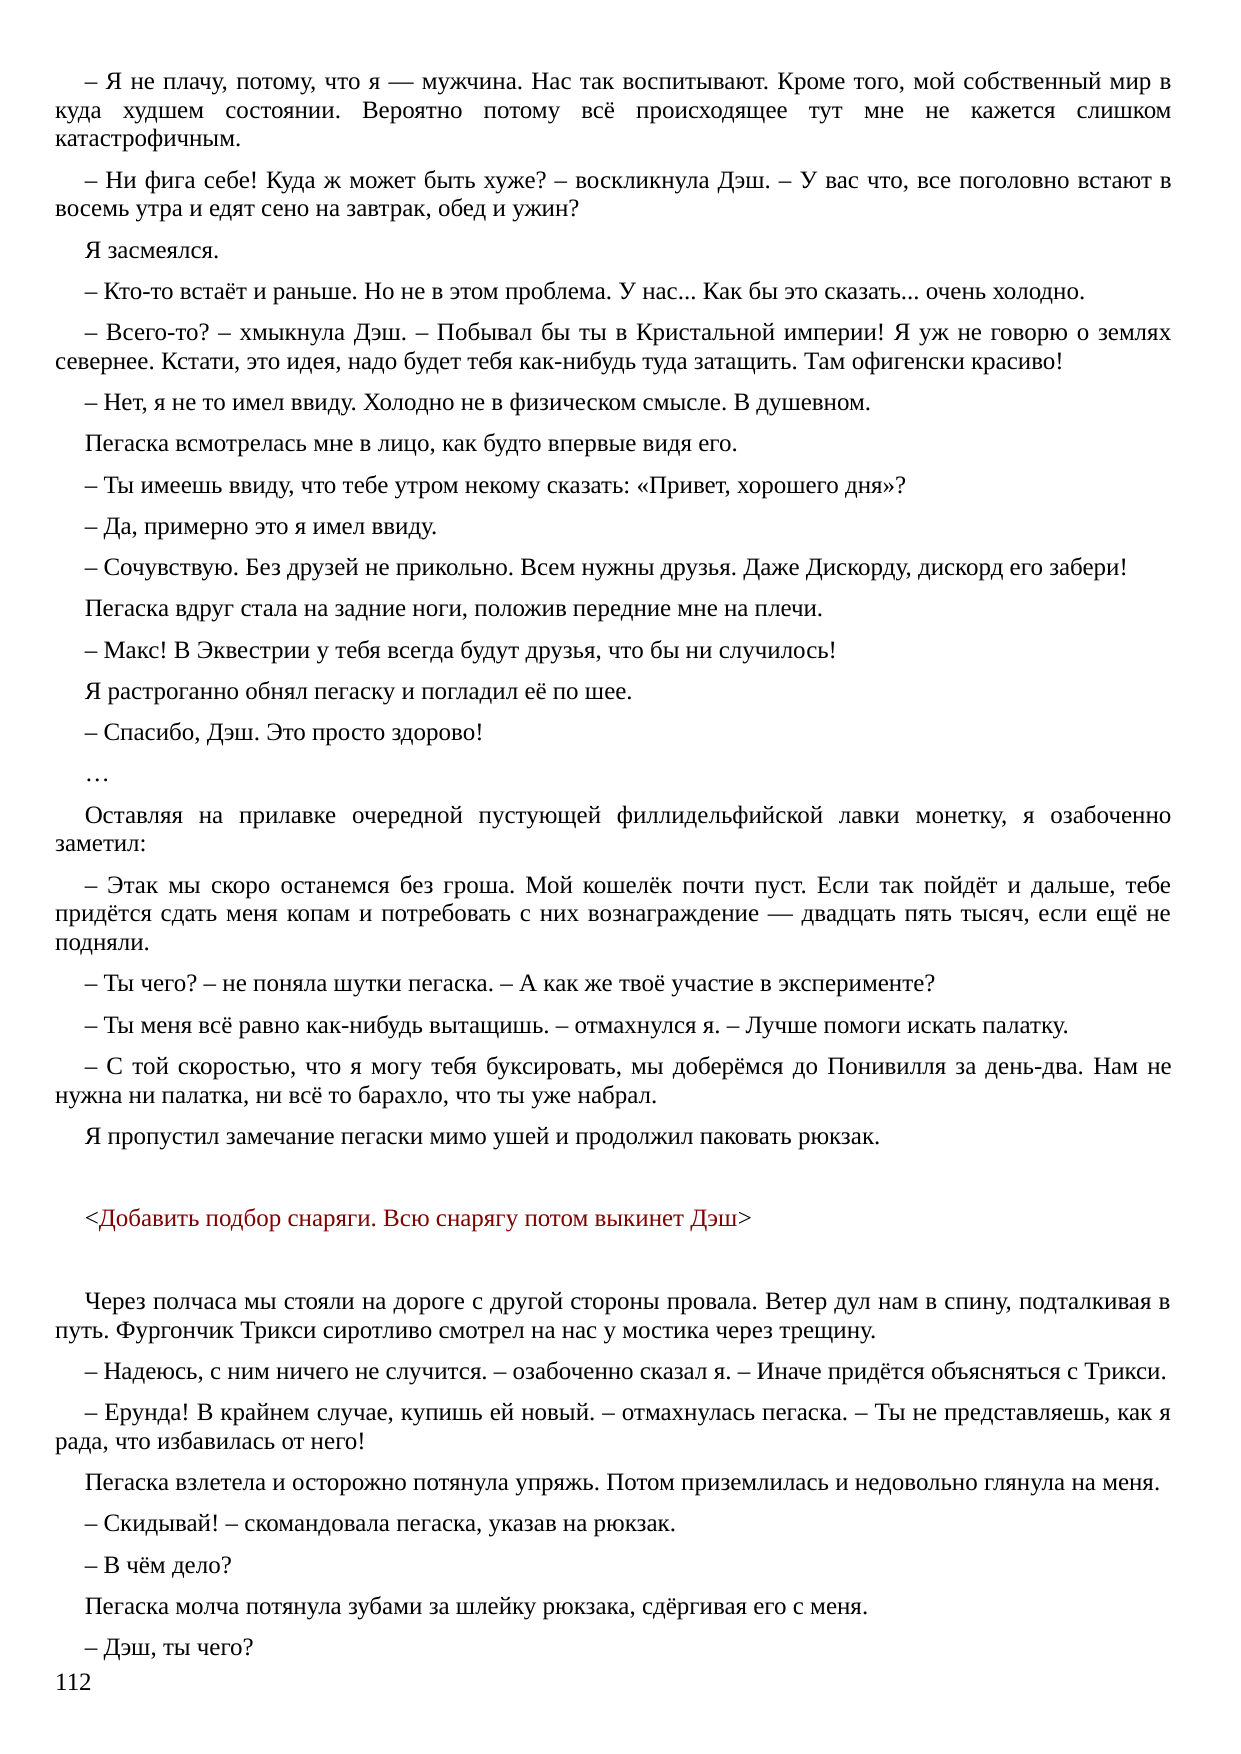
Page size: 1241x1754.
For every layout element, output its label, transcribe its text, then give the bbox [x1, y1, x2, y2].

text … [55, 758, 1173, 787]
text – Ерунда! В крайнем случае, купишь ей новый. – отмахнулась пегаска. – Ты не представляешь, как я рада, что избавилась от него! [55, 1397, 1173, 1455]
text Оставляя на прилавке очередной пустующей филлидельфийской лавки монетку, я озабоченно заметил: [55, 800, 1173, 857]
text – Нет, я не то имел ввиду. Холодно не в физическом смысле. В душевном. [55, 387, 1173, 416]
text Я засмеялся. [55, 235, 1173, 263]
text – Дэш, ты чего? [55, 1632, 1173, 1661]
text Пегаска вдруг стала на задние ноги, положив передние мне на плечи. [55, 593, 1173, 622]
text – Макс! В Эквестрии у тебя всегда будут друзья, что бы ни случилось! [55, 635, 1173, 663]
text Я пропустил замечание пегаски мимо ушей и продолжил паковать рюкзак. [55, 1121, 1173, 1150]
text – Кто-то встаёт и раньше. Но не в этом проблема. У нас... Как бы это сказать... очень холодно. [55, 276, 1173, 305]
text Я растроганно обнял пегаску и погладил её по шее. [55, 676, 1173, 705]
text – Ты имеешь ввиду, что тебе утром некому сказать: «Привет, хорошего дня»? [55, 470, 1173, 498]
text – Ты меня всё равно как-нибудь вытащишь. – отмахнулся я. – Лучше помоги искать палатку. [55, 1010, 1173, 1038]
text – Спасибо, Дэш. Это просто здорово! [55, 717, 1173, 746]
text – Ни фига себе! Куда ж может быть хуже? – воскликнула Дэш. – У вас что, все поголовно встают в восемь утра и едят сено на завтрак, обед и ужин? [55, 165, 1173, 222]
text – Да, примерно это я имел ввиду. [55, 511, 1173, 540]
text – В чём дело? [55, 1550, 1173, 1578]
text Пегаска взлетела и осторожно потянула упряжь. Потом приземлилась и недовольно глянула на меня. [55, 1467, 1173, 1496]
text – Сочувствую. Без друзей не прикольно. Всем нужны друзья. Даже Дискорду, дискорд его забери! [55, 552, 1173, 581]
text <Добавить подбор снаряги. Всю снарягу потом выкинет Дэш> [55, 1203, 1173, 1232]
text – Я не плачу, потому, что я — мужчина. Нас так воспитывают. Кроме того, мой собственный мир в куда худшем состоянии. Вероятно потому всё происходящее тут мне не кажется слишком катастрофичным. [55, 66, 1173, 152]
text – Этак мы скоро останемся без гроша. Мой кошелёк почти пуст. Если так пойдёт и дальше, тебе придётся сдать меня копам и потребовать с них вознаграждение — двадцать пять тысяч, если ещё не подняли. [55, 870, 1173, 956]
text – Ты чего? – не поняла шутки пегаска. – А как же твоё участие в эксперименте? [55, 968, 1173, 997]
text – Скидывай! – скомандовала пегаска, указав на рюкзак. [55, 1508, 1173, 1537]
text Пегаска молча потянула зубами за шлейку рюкзака, сдёргивая его с меня. [55, 1591, 1173, 1620]
text – Надеюсь, с ним ничего не случится. – озабоченно сказал я. – Иначе придётся объясняться с Трикси. [55, 1356, 1173, 1385]
text Пегаска всмотрелась мне в лицо, как будто впервые видя его. [55, 428, 1173, 457]
text Через полчаса мы стояли на дороге с другой стороны провала. Ветер дул нам в спину, подталкивая в путь. Фургончик Трикси сиротливо смотрел на нас у мостика через трещину. [55, 1286, 1173, 1343]
text – С той скоростью, что я могу тебя буксировать, мы доберёмся до Понивилля за день-два. Нам не нужна ни палатка, ни всё то барахло, что ты уже набрал. [55, 1051, 1173, 1108]
text – Всего-то? – хмыкнула Дэш. – Побывал бы ты в Кристальной империи! Я уж не говорю о землях севернее. Кстати, это идея, надо будет тебя как-нибудь туда затащить. Там офигенски красиво! [55, 317, 1173, 375]
